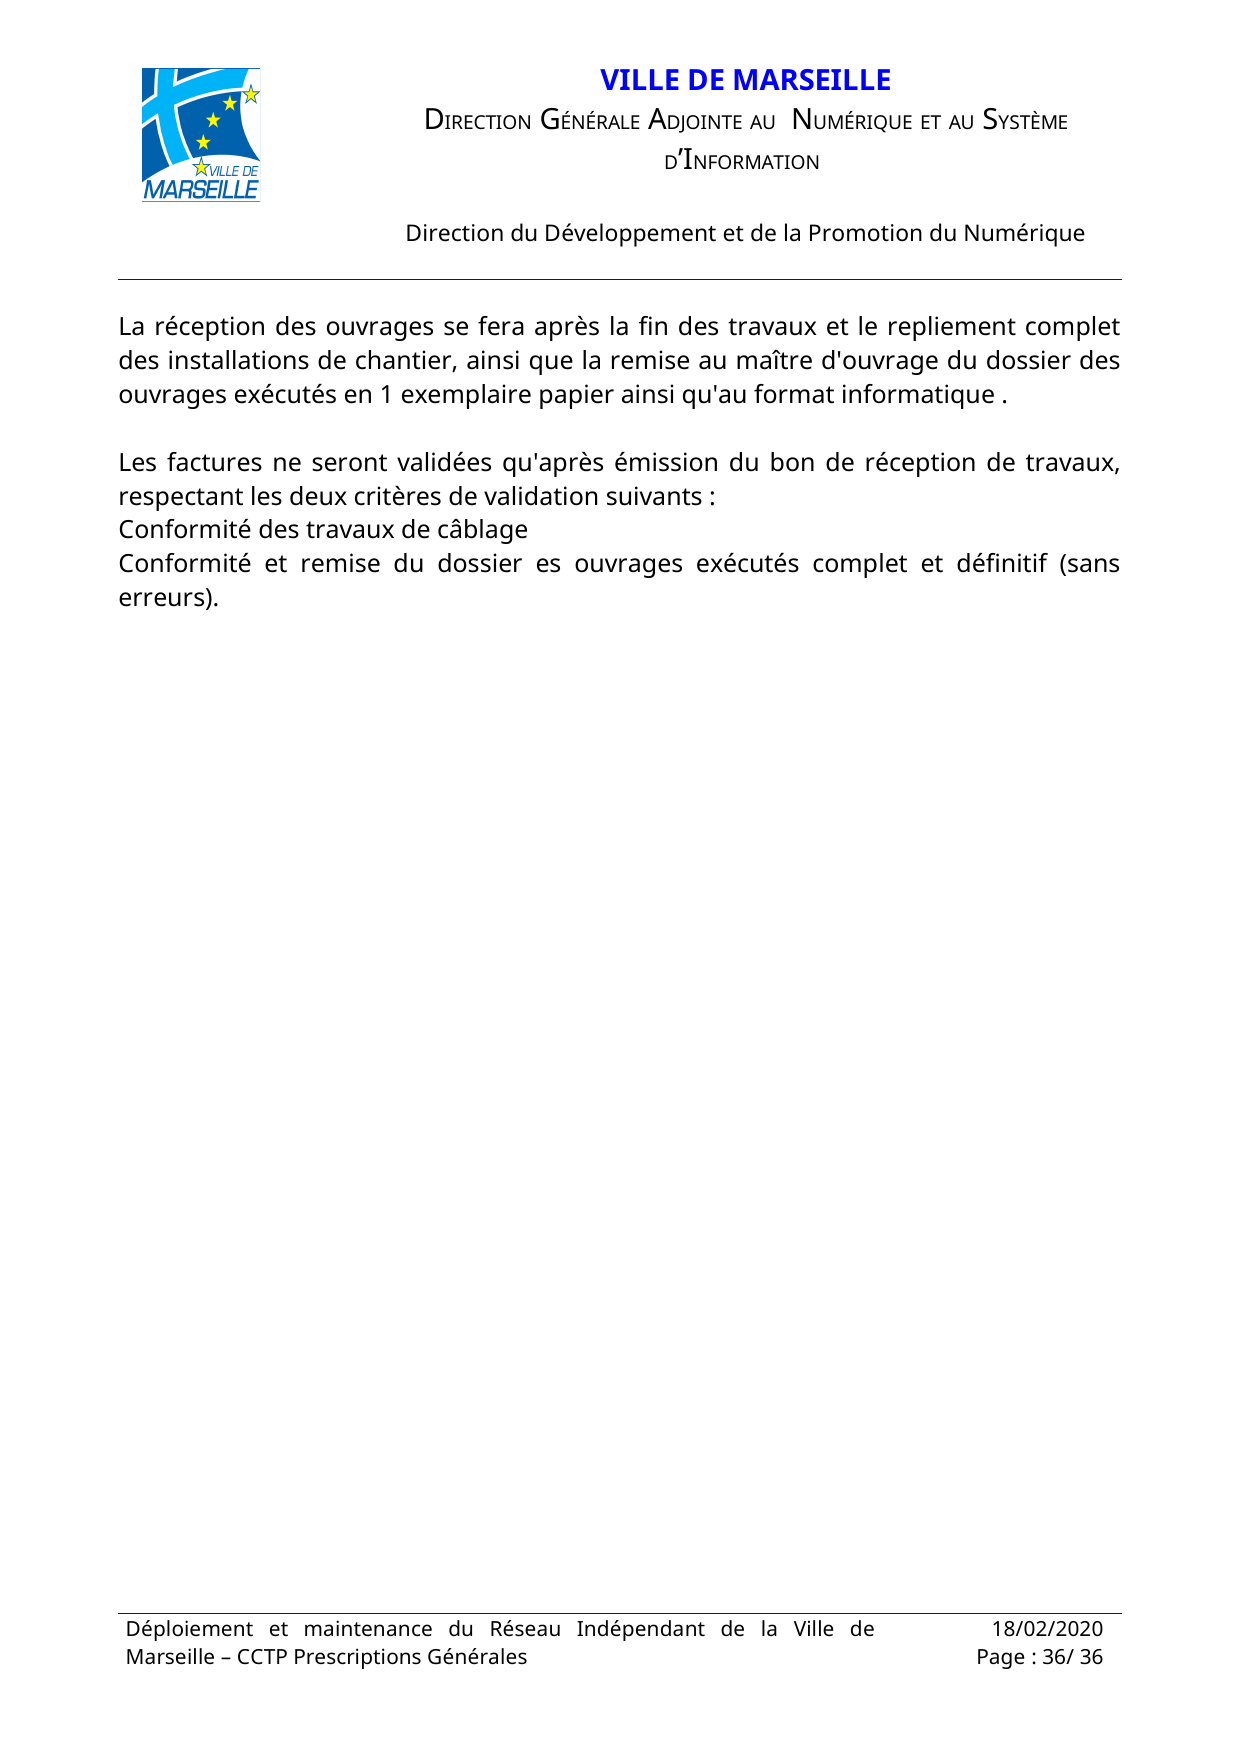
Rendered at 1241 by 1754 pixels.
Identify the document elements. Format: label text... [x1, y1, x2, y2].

picture [142, 68, 261, 202]
text Conformité et remise du dossier es ouvrages exécutés complet et définitif (sans erreurs). [118, 546, 1122, 614]
text La réception des ouvrages se fera après la fin des travaux et le repliement complet des installations de chantier, ainsi que la remise au maître d'ouvrage du dossier des ouvrages exécutés en 1 exemplaire papier ainsi qu'au format informatique . [118, 309, 1122, 411]
text Conformité des travaux de câblage [118, 512, 1122, 546]
picture [174, 68, 224, 85]
text Les factures ne seront validées qu'après émission du bon de réception de travaux, respectant les deux critères de validation suivants : [118, 444, 1122, 512]
picture [142, 68, 158, 105]
